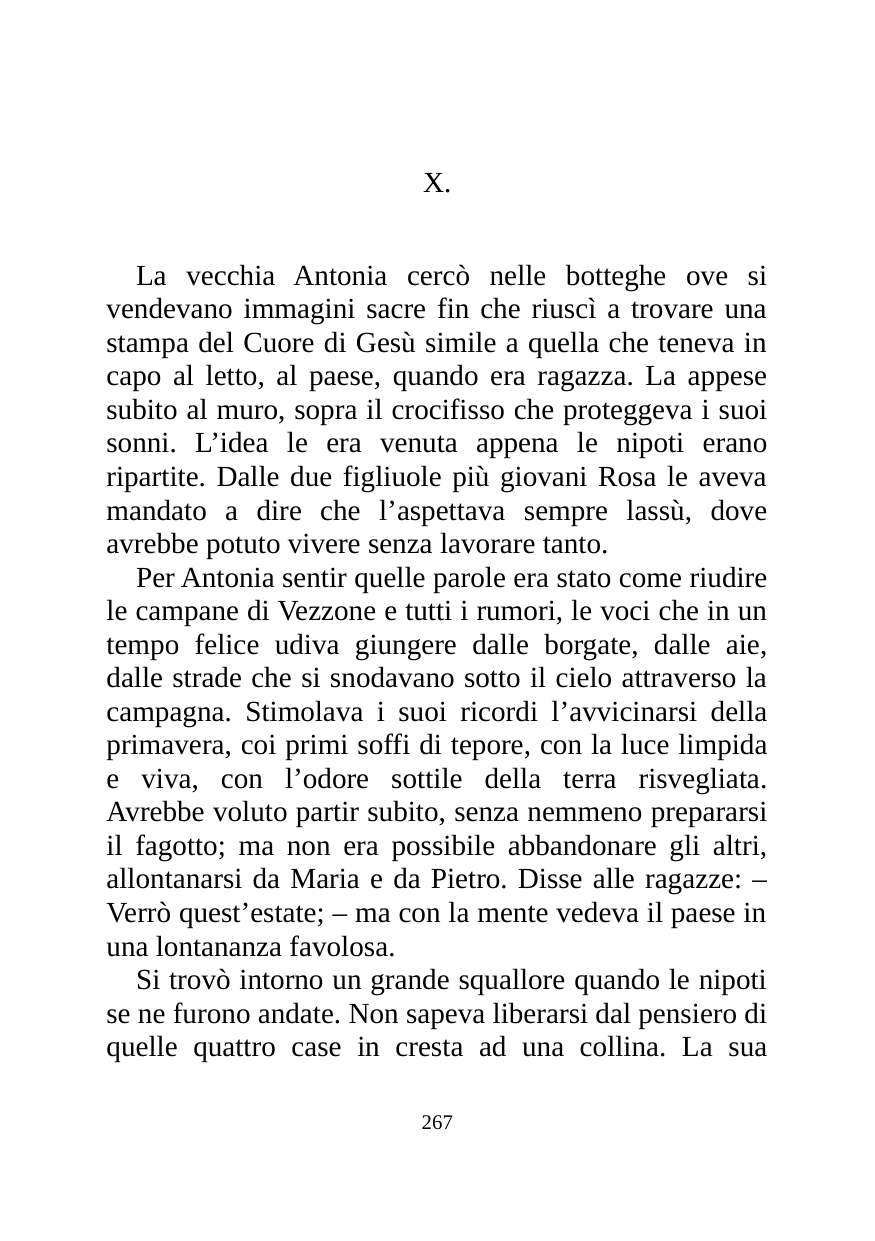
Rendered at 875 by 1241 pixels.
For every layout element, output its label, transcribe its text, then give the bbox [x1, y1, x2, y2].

subtitle X. [106, 165, 768, 199]
text La vecchia Antonia cercò nelle botteghe ove si vendevano immagini sacre fin che riuscì a trovare una stampa del Cuore di Gesù simile a quella che teneva in capo al letto, al paese, quando era ragazza. La appese subito al muro, sopra il crocifisso che proteggeva i suoi sonni. L’idea le era venuta appena le nipoti erano ripartite. Dalle due figliuole più giovani Rosa le aveva mandato a dire che l’aspettava sempre lassù, dove avrebbe potuto vivere senza lavorare tanto. [106, 258, 768, 560]
text Per Antonia sentir quelle parole era stato come riudire le campane di Vezzone e tutti i rumori, le voci che in un tempo felice udiva giungere dalle borgate, dalle aie, dalle strade che si snodavano sotto il cielo attraverso la campagna. Stimolava i suoi ricordi l’avvicinarsi della primavera, coi primi soffi di tepore, con la luce limpida e viva, con l’odore sottile della terra risvegliata. Avrebbe voluto partir subito, senza nemmeno prepararsi il fagotto; ma non era possibile abbandonare gli altri, allontanarsi da Maria e da Pietro. Disse alle ragazze: – Verrò quest’estate; – ma con la mente vedeva il paese in una lontananza favolosa. [106, 560, 768, 962]
text Si trovò intorno un grande squallore quando le nipoti se ne furono andate. Non sapeva liberarsi dal pensiero di quelle quattro case in cresta ad una collina. La sua [106, 962, 768, 1063]
